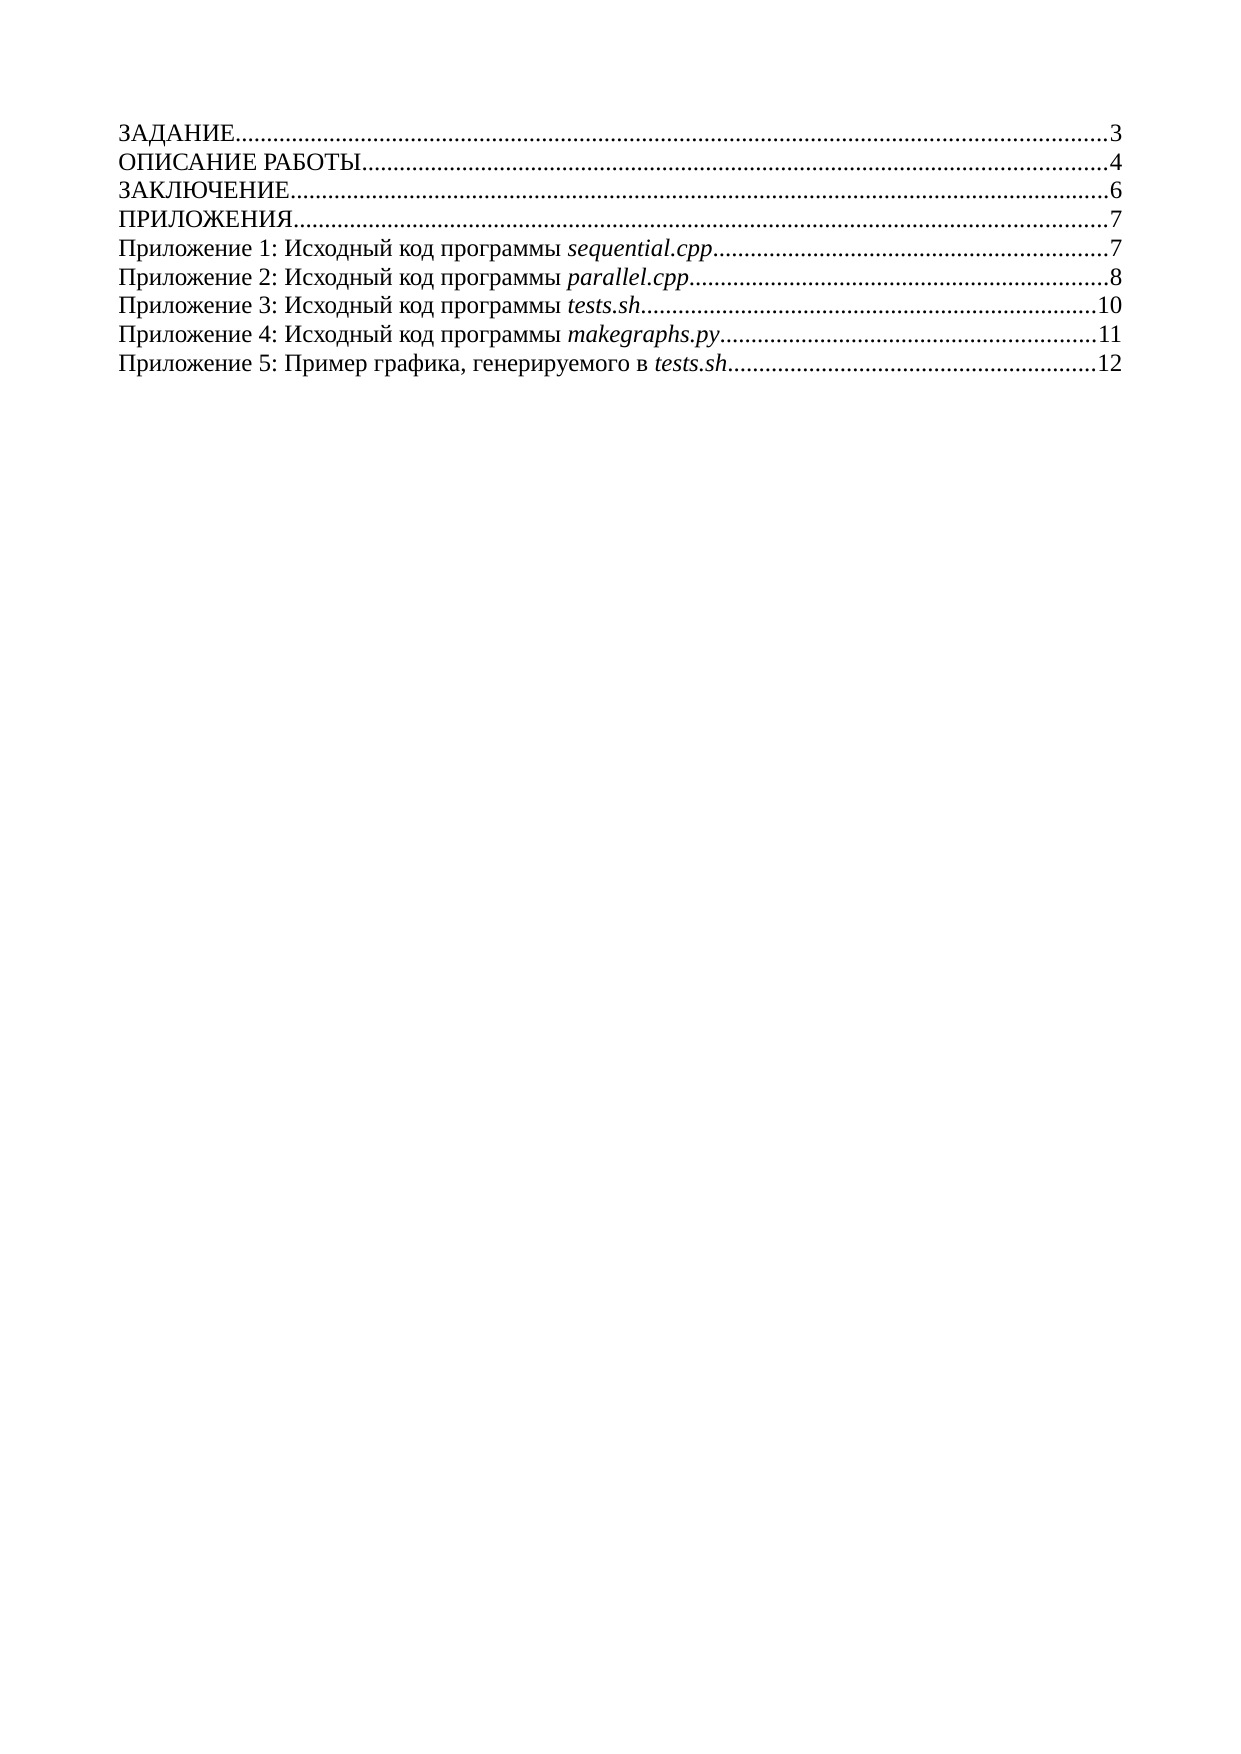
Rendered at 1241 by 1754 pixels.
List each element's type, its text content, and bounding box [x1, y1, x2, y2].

text ЗАКЛЮЧЕНИЕ 6 [118, 176, 1122, 204]
text Приложение 4: Исходный код программы makegraphs.py 11 [118, 319, 1122, 348]
text ПРИЛОЖЕНИЯ 7 [118, 204, 1122, 233]
text ЗАДАНИЕ 3 [118, 118, 1122, 147]
text Приложение 5: Пример графика, генерируемого в tests.sh 12 [118, 348, 1122, 377]
text Приложение 2: Исходный код программы parallel.cpp 8 [118, 262, 1122, 291]
text ОПИСАНИЕ РАБОТЫ 4 [118, 147, 1122, 176]
text Приложение 1: Исходный код программы sequential.cpp 7 [118, 233, 1122, 262]
text Приложение 3: Исходный код программы tests.sh 10 [118, 291, 1122, 319]
